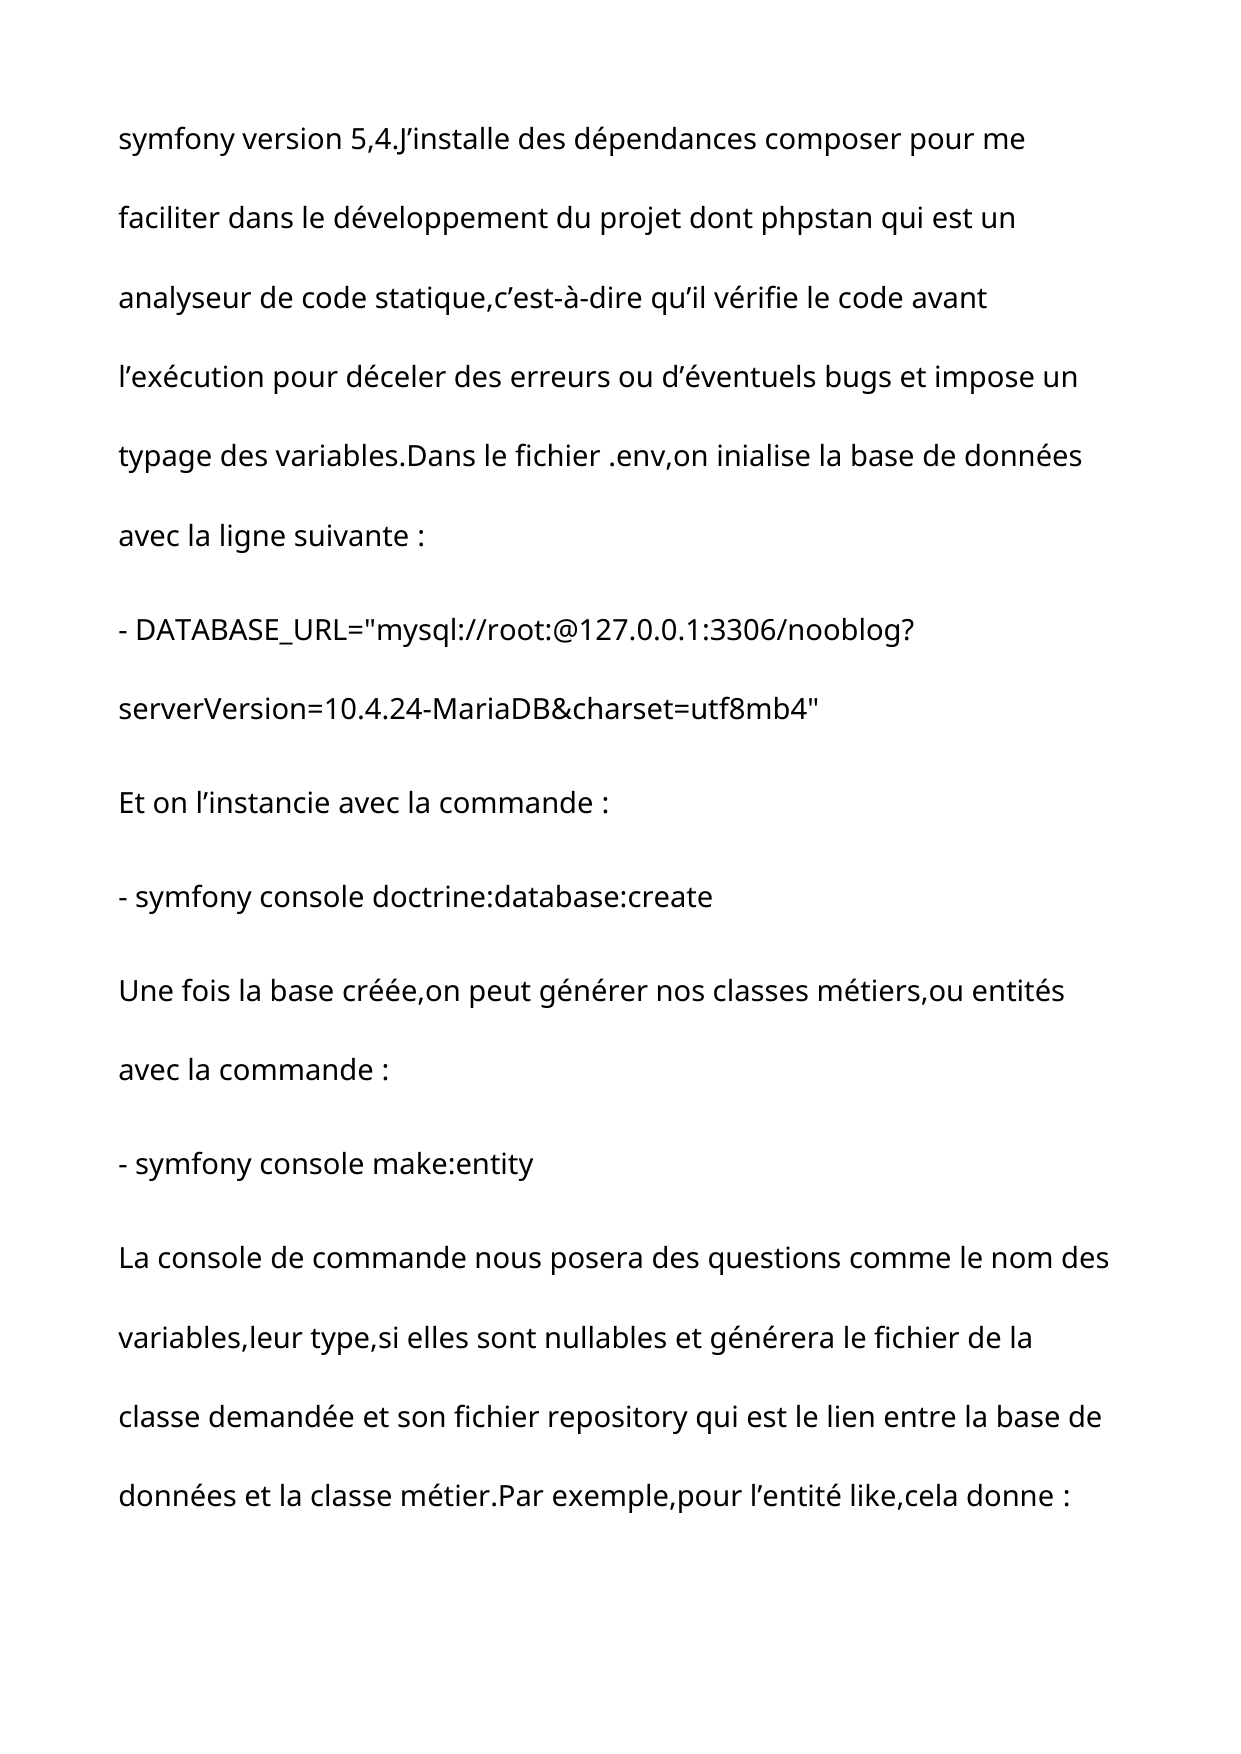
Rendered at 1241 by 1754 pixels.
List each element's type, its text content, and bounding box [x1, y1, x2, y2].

text Et on l’instancie avec la commande : [118, 782, 1122, 822]
text symfony version 5,4.J’installe des dépendances composer pour me faciliter dans le développement du projet dont phpstan qui est un analyseur de code statique,c’est-à-dire qu’il vérifie le code avant l’exécution pour déceler des erreurs ou d’éventuels bugs et impose un typage des variables.Dans le fichier .env,on inialise la base de données avec la ligne suivante : [118, 118, 1122, 555]
text - symfony console doctrine:database:create [118, 876, 1122, 916]
text Une fois la base créée,on peut générer nos classes métiers,ou entités avec la commande : [118, 970, 1122, 1089]
text - symfony console make:entity [118, 1143, 1122, 1183]
text La console de commande nous posera des questions comme le nom des variables,leur type,si elles sont nullables et générera le fichier de la classe demandée et son fichier repository qui est le lien entre la base de données et la classe métier.Par exemple,pour l’entité like,cela donne : [118, 1237, 1122, 1515]
text - DATABASE_URL="mysql://root:@127.0.0.1:3306/nooblog?serverVersion=10.4.24-MariaDB&charset=utf8mb4" [118, 609, 1122, 728]
